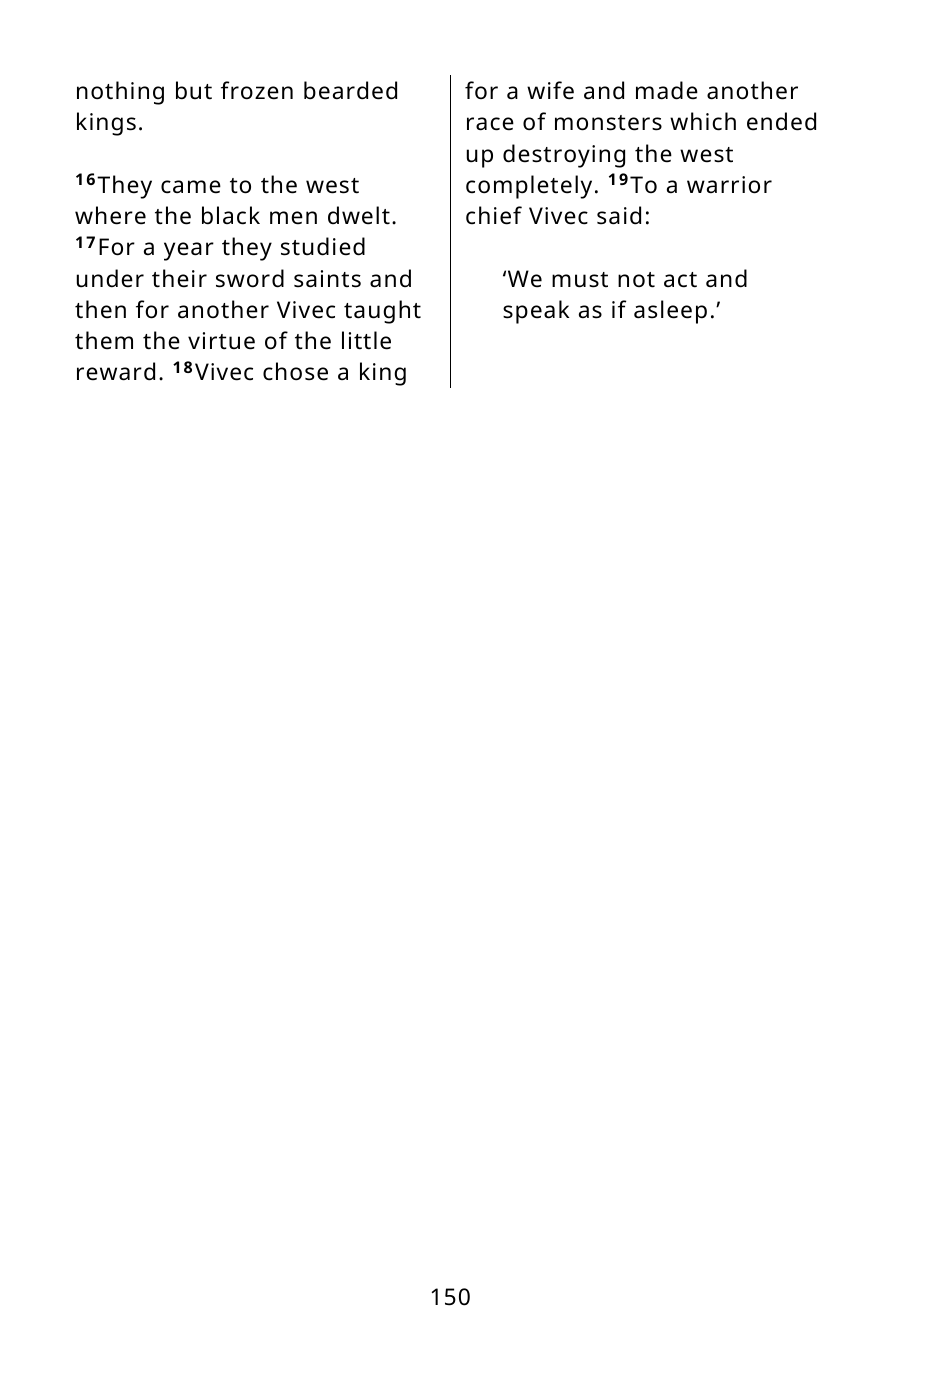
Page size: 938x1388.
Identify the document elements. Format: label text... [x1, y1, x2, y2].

text for a wife and made another race of monsters which ended up destroying the west completely. 19To a warrior chief Vivec said: [465, 75, 825, 231]
text 16They came to the west where the black men dwelt. 17For a year they studied under their sword saints and then for another Vivec taught them the virtue of the little reward. 18Vivec chose a king [75, 169, 435, 387]
text ‘We must not act and speak as if asleep.’ [502, 262, 806, 325]
text nothing but frozen bearded kings. [75, 75, 435, 137]
